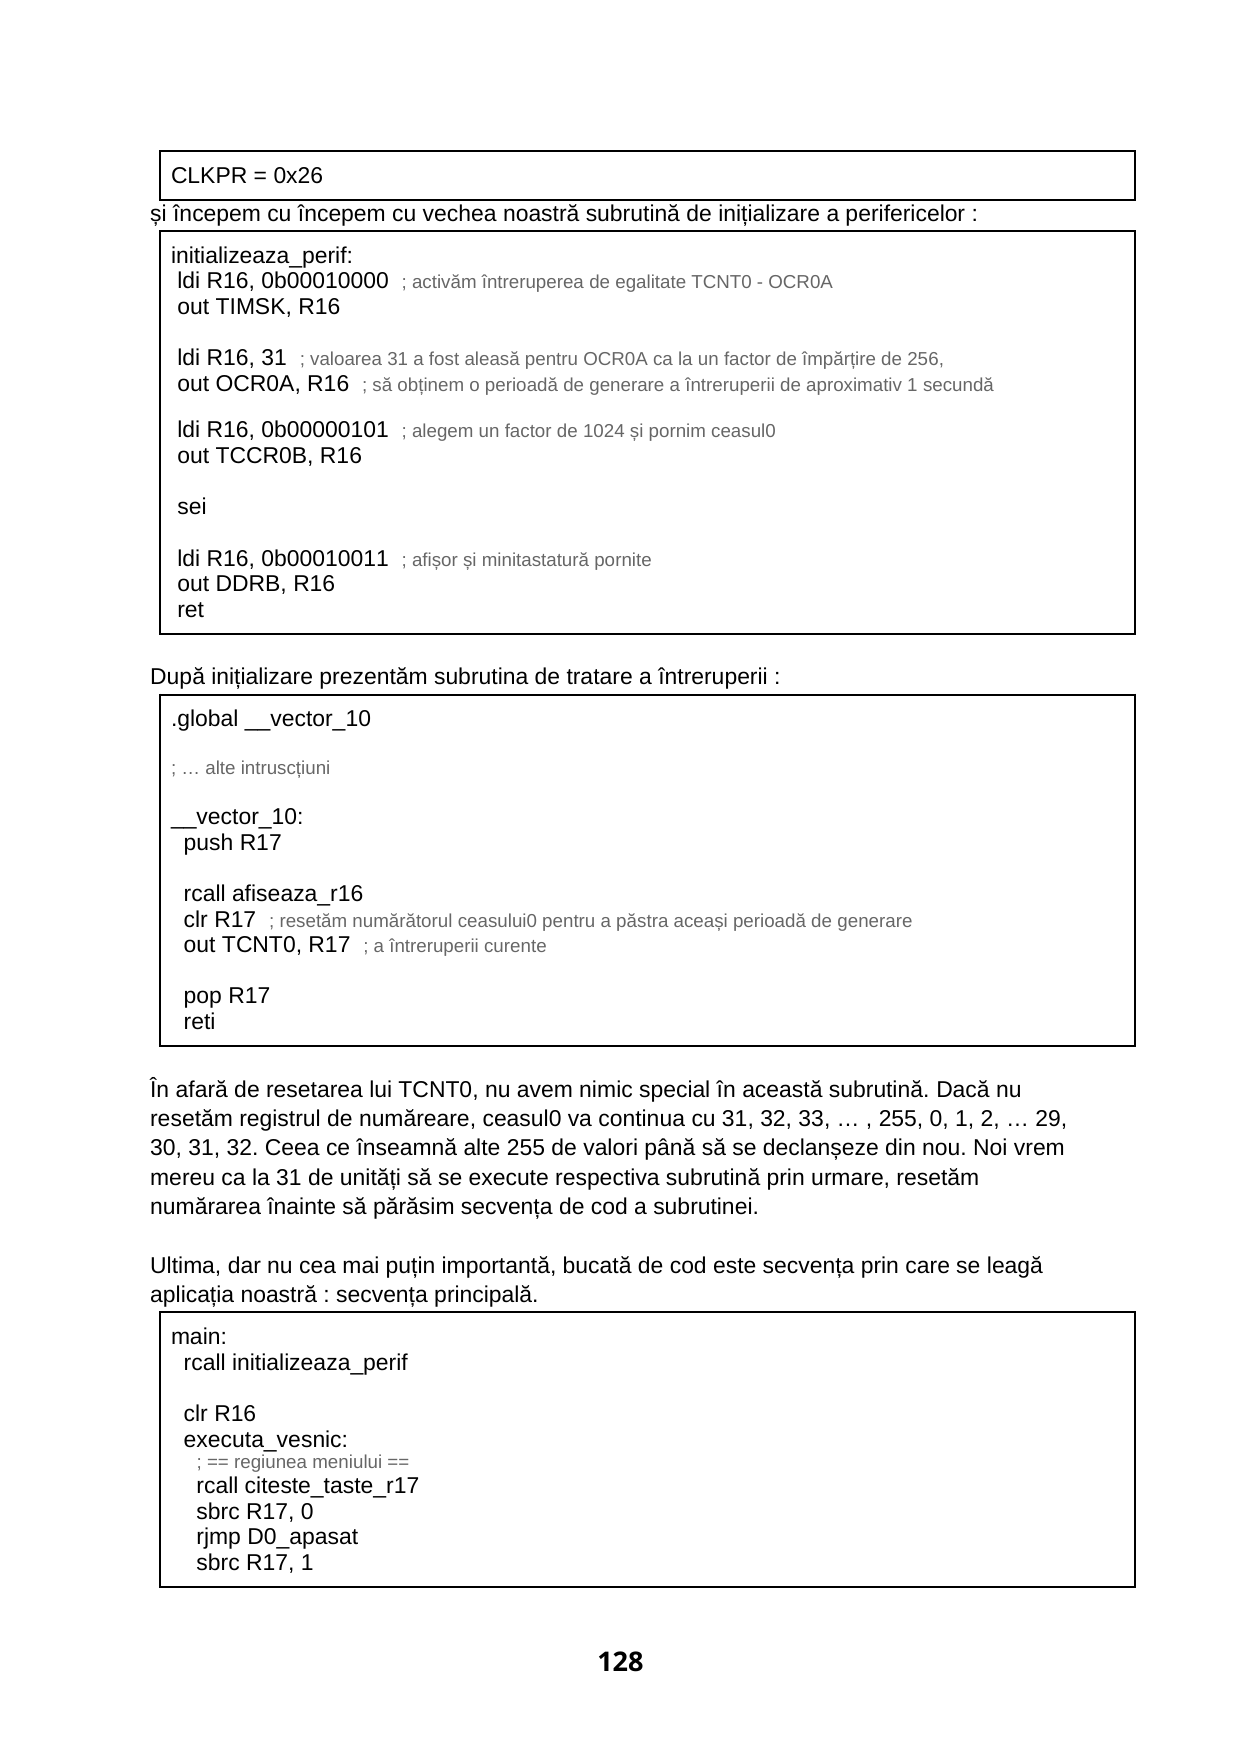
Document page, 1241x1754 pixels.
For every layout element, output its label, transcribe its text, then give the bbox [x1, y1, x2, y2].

table_header main: rcall initializeaza_perif clr R16 executa_vesnic: ; == regiunea meniului == rcall citeste_taste_r17 sbrc R17, 0 rjmp D0_apasat sbrc R17, 1 [161, 1313, 1134, 1586]
text Ultima, dar nu cea mai puțin importantă, bucată de cod este secvența prin care se leagă aplicația noastră : secvența principală. [150, 1252, 1091, 1307]
table_header initializeaza_perif: ldi R16, 0b00010000 ; activăm întreruperea de egalitate TCNT0 - OCR0A out TIMSK, R16 ldi R16, 31 ; valoarea 31 a fost aleasă pentru OCR0A ca la un factor de împărțire de 256, out OCR0A, R16 ; să obținem o perioadă de generare a întreruperii de aproximativ 1 secundă ldi R16, 0b00000101 ; alegem un factor de 1024 și pornim ceasul0 out TCCR0B, R16 sei ldi R16, 0b00010011 ; afișor și minitastatură pornite out DDRB, R16 ret [161, 232, 1134, 633]
text În afară de resetarea lui TCNT0, nu avem nimic special în această subrutină. Dacă nu resetăm registrul de număreare, ceasul0 va continua cu 31, 32, 33, … , 255, 0, 1, 2, … 29, 30, 31, 32. Ceea ce înseamnă alte 255 de valori până să se declanșeze din nou. Noi vrem mereu ca la 31 de unități să se execute respectiva subrutină prin urmare, resetăm numărarea înainte să părăsim secvența de cod a subrutinei. [150, 1076, 1091, 1219]
table_header CLKPR = 0x26 [161, 152, 1134, 198]
text și începem cu începem cu vechea noastră subrutină de inițializare a perifericelor : [150, 201, 1091, 226]
text După inițializare prezentăm subrutina de tratare a întreruperii : [150, 664, 1091, 690]
table_header .global __vector_10 ; … alte intruscțiuni __vector_10: push R17 rcall afiseaza_r16 clr R17 ; resetăm numărătorul ceasului0 pentru a păstra aceași perioadă de generare out TCNT0, R17 ; a întreruperii curente pop R17 reti [161, 696, 1134, 1045]
